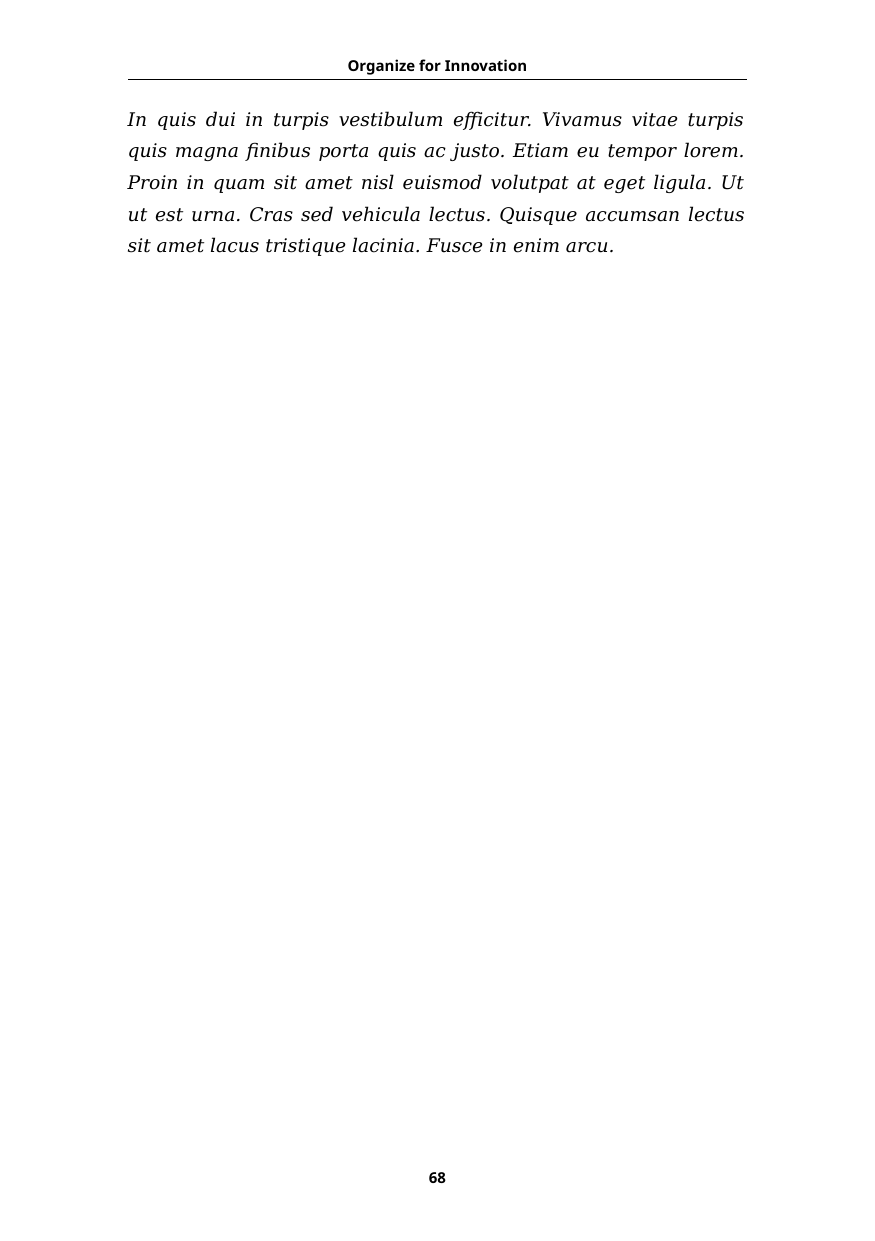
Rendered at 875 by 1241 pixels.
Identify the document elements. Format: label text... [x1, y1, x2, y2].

text In quis dui in turpis vestibulum efficitur. Vivamus vitae turpis quis magna finibus porta quis ac justo. Etiam eu tempor lorem. Proin in quam sit amet nisl euismod volutpat at eget ligula. Ut ut est urna. Cras sed vehicula lectus. Quisque accumsan lectus sit amet lacus tristique lacinia. Fusce in enim arcu. [127, 109, 747, 257]
